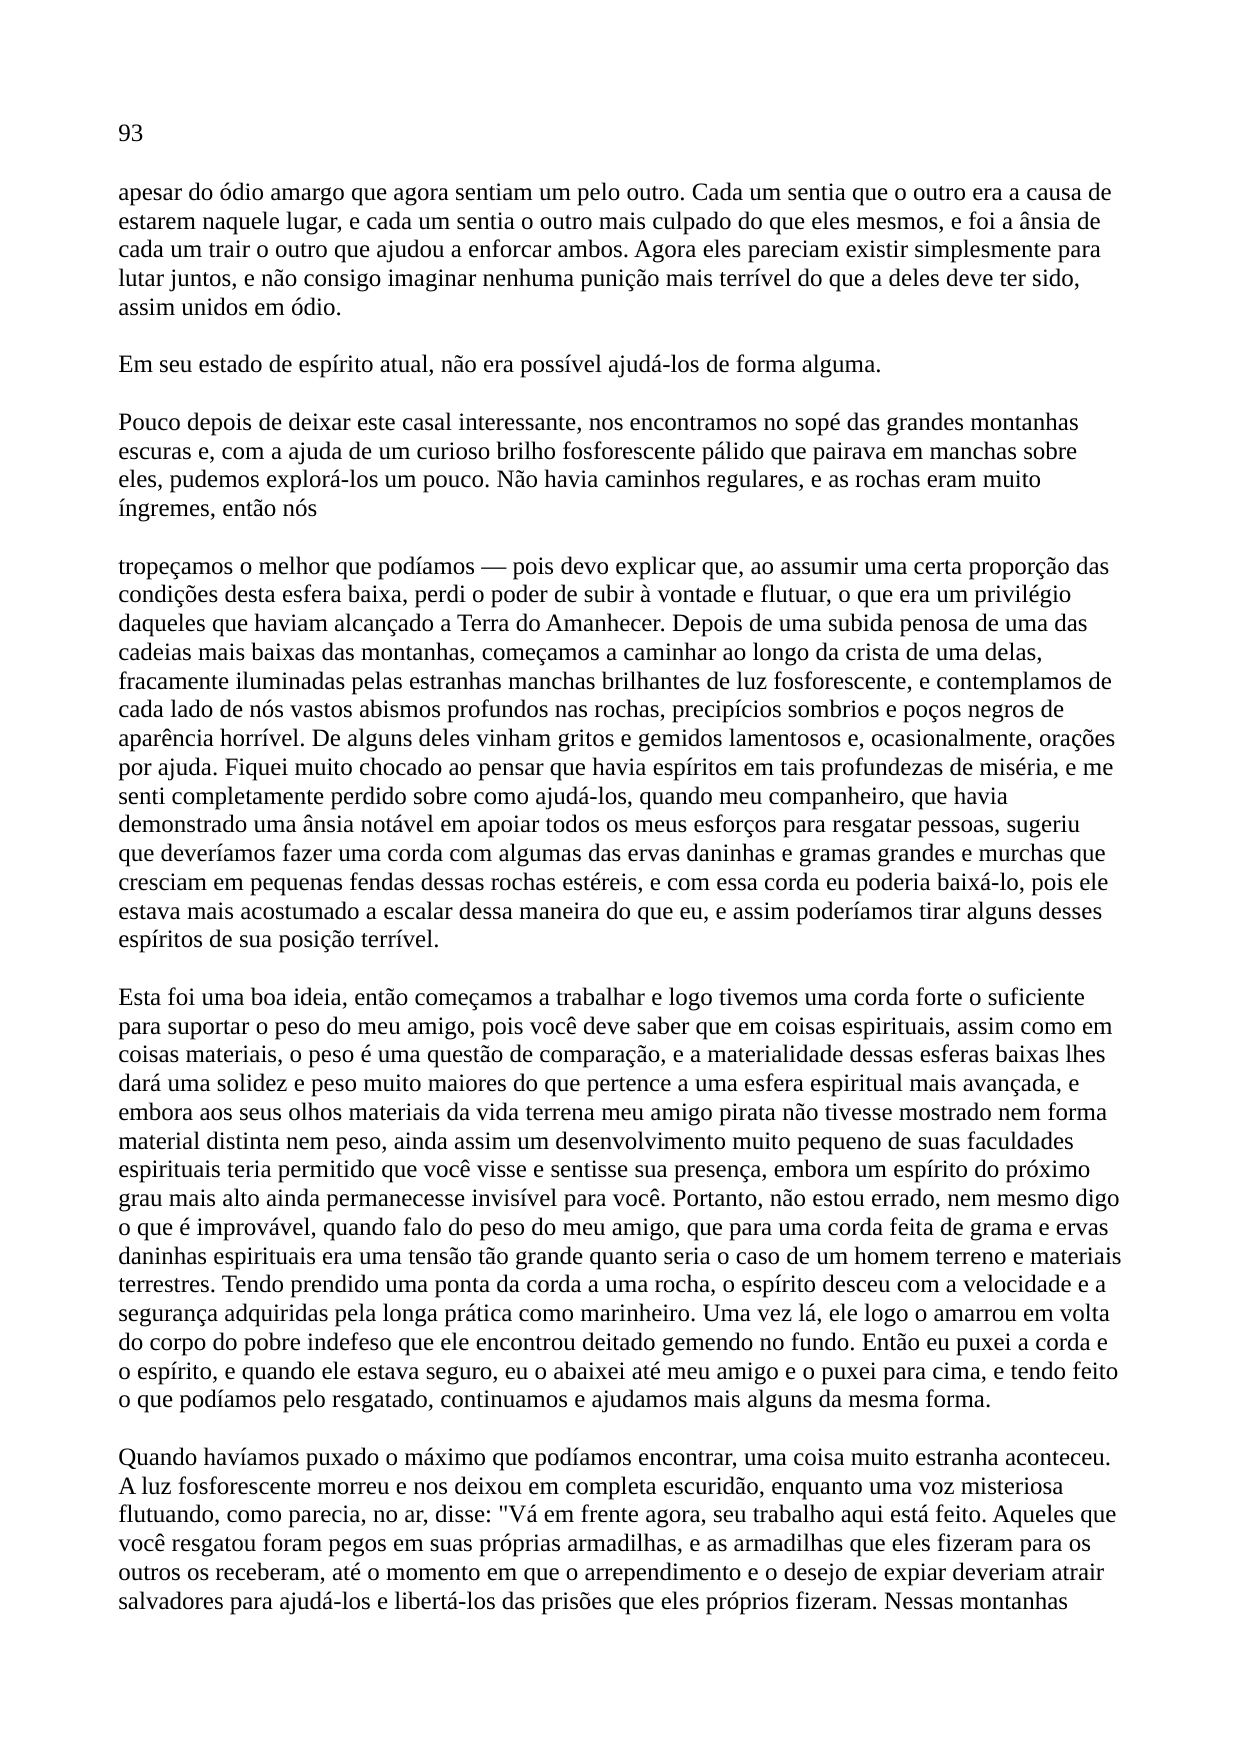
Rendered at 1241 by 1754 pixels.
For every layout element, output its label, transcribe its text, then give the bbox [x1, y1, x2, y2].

text Quando havíamos puxado o máximo que podíamos encontrar, uma coisa muito estranha aconteceu. A luz fosforescente morreu e nos deixou em completa escuridão, enquanto uma voz misteriosa flutuando, como parecia, no ar, disse: "Vá em frente agora, seu trabalho aqui está feito. Aqueles que você resgatou foram pegos em suas próprias armadilhas, e as armadilhas que eles fizeram para os outros os receberam, até o momento em que o arrependimento e o desejo de expiar deveriam atrair salvadores para ajudá-los e libertá-los das prisões que eles próprios fizeram. Nessas montanhas [118, 1442, 1122, 1614]
text Esta foi uma boa ideia, então começamos a trabalhar e logo tivemos uma corda forte o suficiente para suportar o peso do meu amigo, pois você deve saber que em coisas espirituais, assim como em coisas materiais, o peso é uma questão de comparação, e a materialidade dessas esferas baixas lhes dará uma solidez e peso muito maiores do que pertence a uma esfera espiritual mais avançada, e embora aos seus olhos materiais da vida terrena meu amigo pirata não tivesse mostrado nem forma material distinta nem peso, ainda assim um desenvolvimento muito pequeno de suas faculdades espirituais teria permitido que você visse e sentisse sua presença, embora um espírito do próximo grau mais alto ainda permanecesse invisível para você. Portanto, não estou errado, nem mesmo digo o que é improvável, quando falo do peso do meu amigo, que para uma corda feita de grama e ervas daninhas espirituais era uma tensão tão grande quanto seria o caso de um homem terreno e materiais terrestres. Tendo prendido uma ponta da corda a uma rocha, o espírito desceu com a velocidade e a segurança adquiridas pela longa prática como marinheiro. Uma vez lá, ele logo o amarrou em volta do corpo do pobre indefeso que ele encontrou deitado gemendo no fundo. Então eu puxei a corda e o espírito, e quando ele estava seguro, eu o abaixei até meu amigo e o puxei para cima, e tendo feito o que podíamos pelo resgatado, continuamos e ajudamos mais alguns da mesma forma. [118, 982, 1122, 1413]
text tropeçamos o melhor que podíamos — pois devo explicar que, ao assumir uma certa proporção das condições desta esfera baixa, perdi o poder de subir à vontade e flutuar, o que era um privilégio daqueles que haviam alcançado a Terra do Amanhecer. Depois de uma subida penosa de uma das cadeias mais baixas das montanhas, começamos a caminhar ao longo da crista de uma delas, fracamente iluminadas pelas estranhas manchas brilhantes de luz fosforescente, e contemplamos de cada lado de nós vastos abismos profundos nas rochas, precipícios sombrios e poços negros de aparência horrível. De alguns deles vinham gritos e gemidos lamentosos e, ocasionalmente, orações por ajuda. Fiquei muito chocado ao pensar que havia espíritos em tais profundezas de miséria, e me senti completamente perdido sobre como ajudá-los, quando meu companheiro, que havia demonstrado uma ânsia notável em apoiar todos os meus esforços para resgatar pessoas, sugeriu que deveríamos fazer uma corda com algumas das ervas daninhas e gramas grandes e murchas que cresciam em pequenas fendas dessas rochas estéreis, e com essa corda eu poderia baixá-lo, pois ele estava mais acostumado a escalar dessa maneira do que eu, e assim poderíamos tirar alguns desses espíritos de sua posição terrível. [118, 551, 1122, 953]
text Em seu estado de espírito atual, não era possível ajudá-los de forma alguma. [118, 349, 1122, 378]
text apesar do ódio amargo que agora sentiam um pelo outro. Cada um sentia que o outro era a causa de estarem naquele lugar, e cada um sentia o outro mais culpado do que eles mesmos, e foi a ânsia de cada um trair o outro que ajudou a enforcar ambos. Agora eles pareciam existir simplesmente para lutar juntos, e não consigo imaginar nenhuma punição mais terrível do que a deles deve ter sido, assim unidos em ódio. [118, 177, 1122, 321]
text Pouco depois de deixar este casal interessante, nos encontramos no sopé das grandes montanhas escuras e, com a ajuda de um curioso brilho fosforescente pálido que pairava em manchas sobre eles, pudemos explorá-los um pouco. Não havia caminhos regulares, e as rochas eram muito íngremes, então nós [118, 407, 1122, 522]
